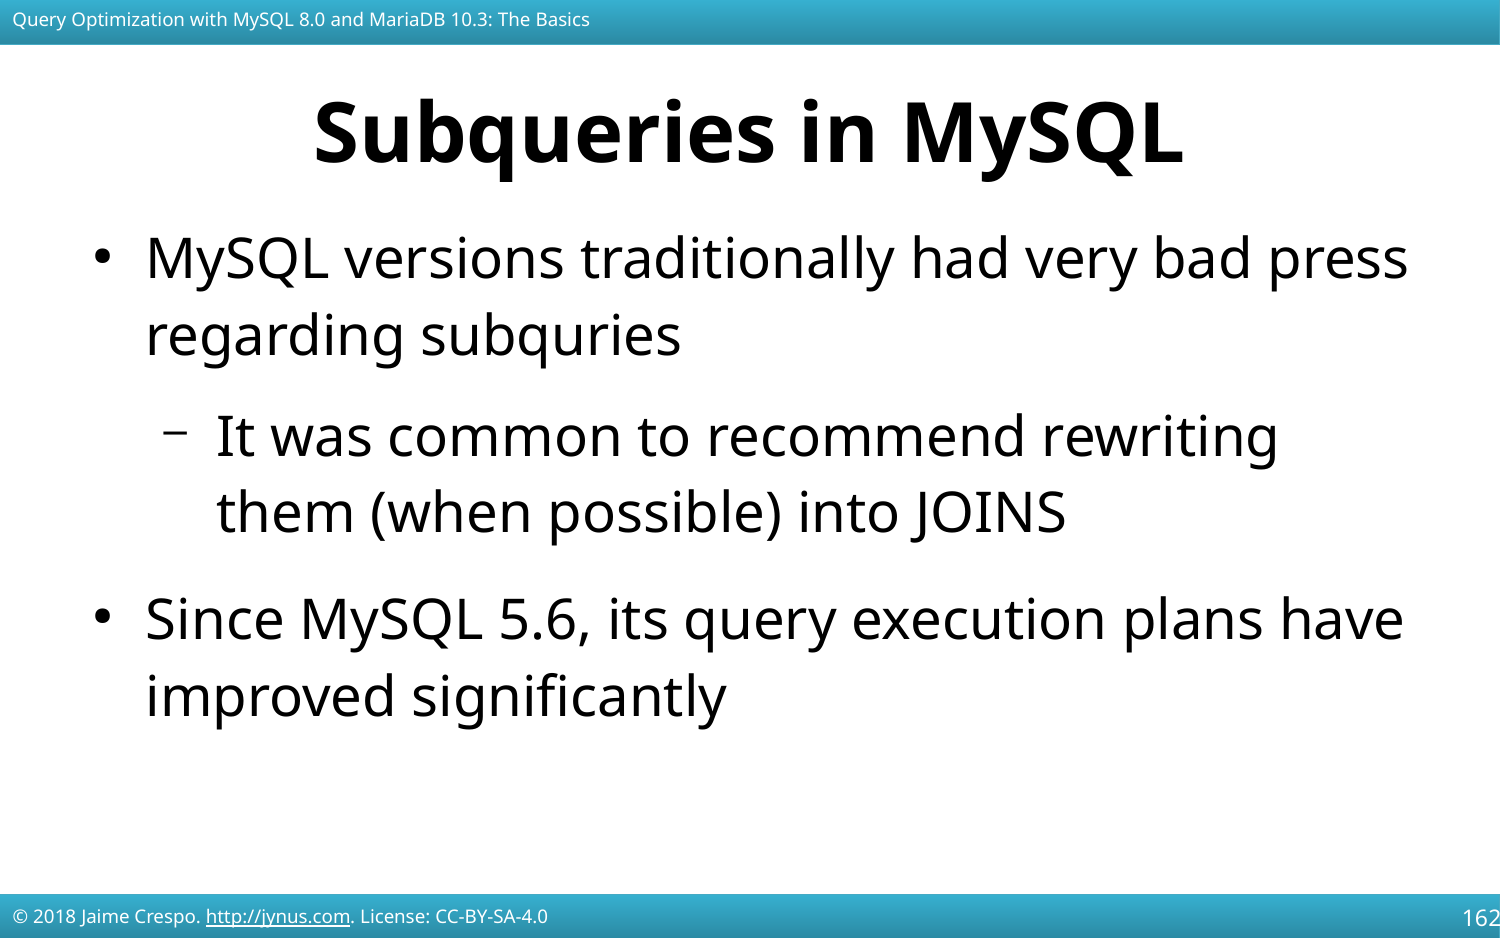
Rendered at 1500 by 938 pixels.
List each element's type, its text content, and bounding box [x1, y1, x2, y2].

slide_number [1389, 896, 1490, 935]
list MySQL versions traditionally had very bad press regarding subquries It was common to recommend rewriting them (when possible) into JOINS Since MySQL 5.6, its query execution plans have improved significantly [75, 218, 1425, 876]
title Subqueries in MySQL [75, 51, 1425, 209]
